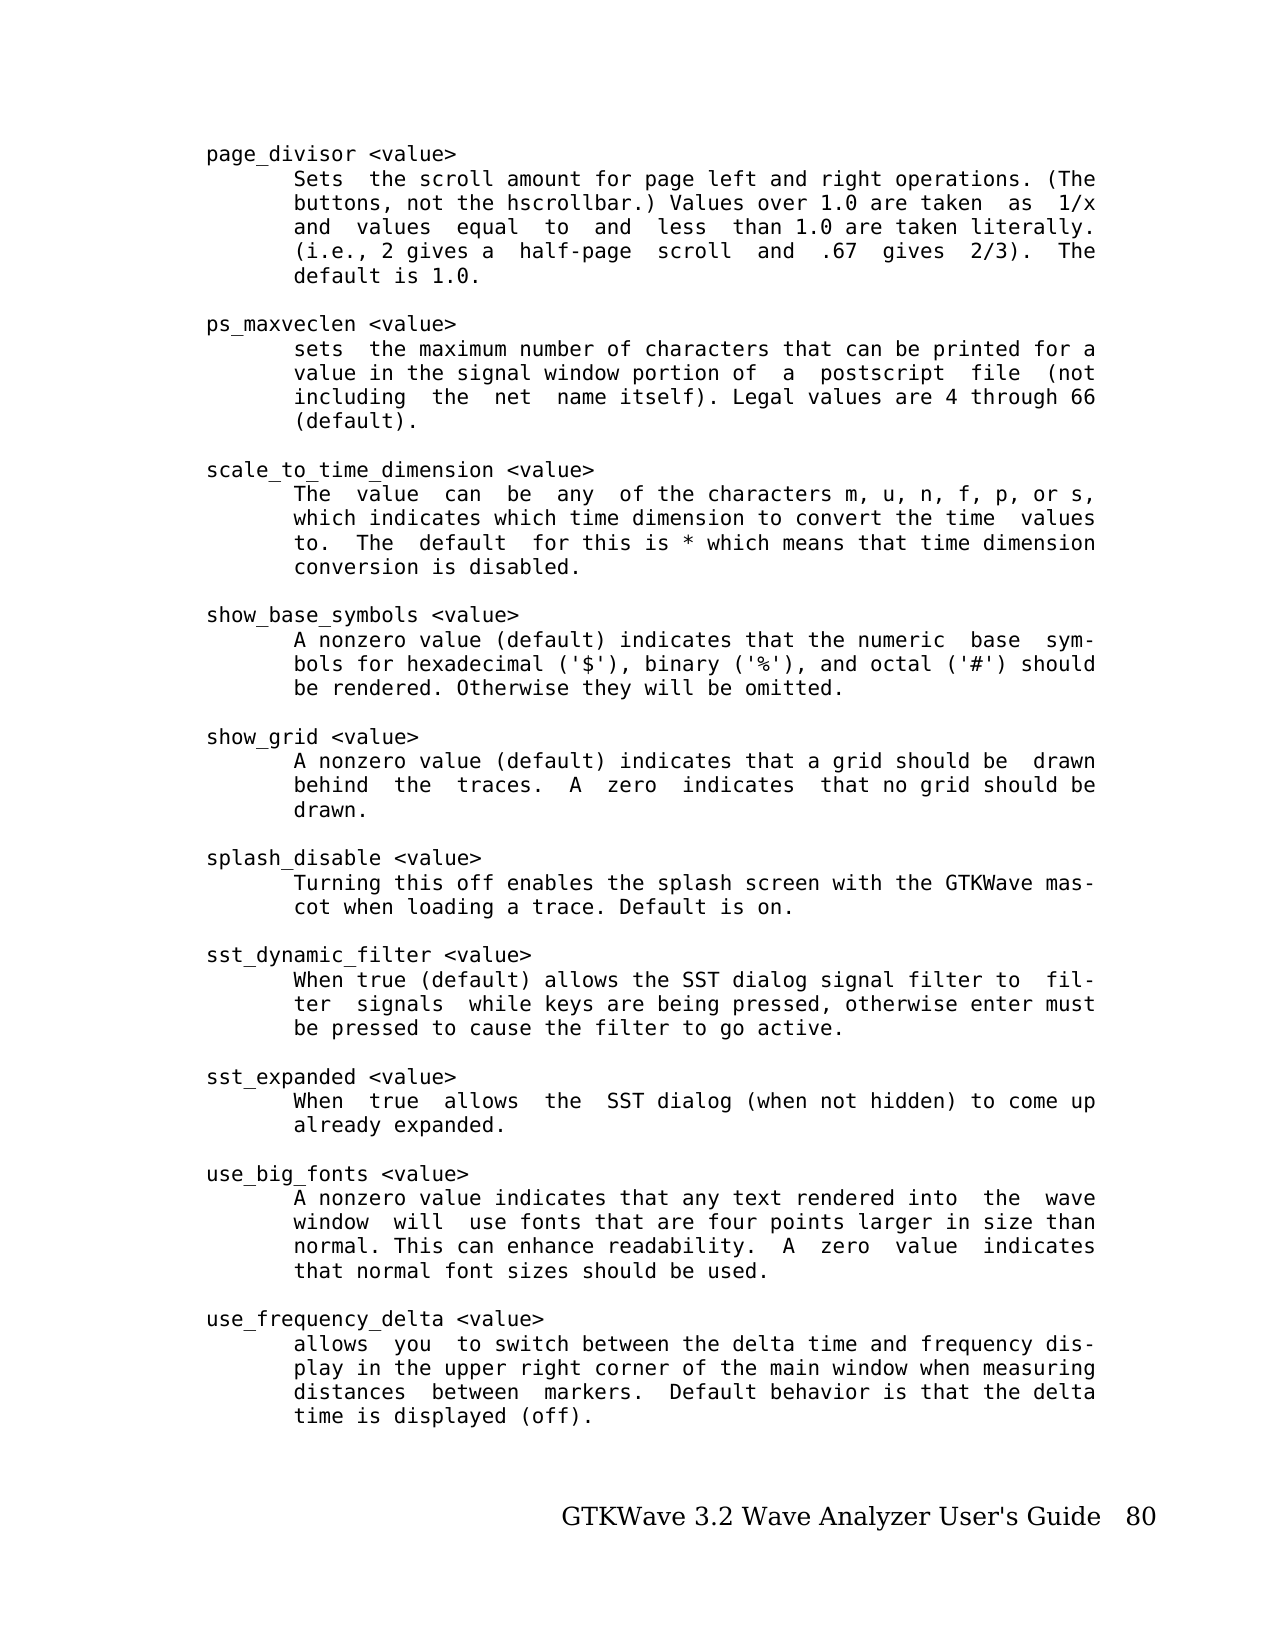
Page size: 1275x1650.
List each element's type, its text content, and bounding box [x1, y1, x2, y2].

text page_divisor <value> [118, 142, 1157, 167]
text cot when loading a trace. Default is on. [118, 895, 1157, 919]
text already expanded. [118, 1113, 1157, 1137]
text normal. This can enhance readability. A zero value indicates [118, 1234, 1157, 1259]
text behind the traces. A zero indicates that no grid should be [118, 773, 1157, 798]
text use_big_fonts <value> [118, 1162, 1157, 1186]
text (default). [118, 409, 1157, 434]
text A nonzero value (default) indicates that the numeric base sym- [118, 628, 1157, 652]
text drawn. [118, 798, 1157, 822]
text be rendered. Otherwise they will be omitted. [118, 676, 1157, 701]
text show_grid <value> [118, 725, 1157, 749]
text sets the maximum number of characters that can be printed for a [118, 337, 1157, 361]
text allows you to switch between the delta time and frequency dis- [118, 1332, 1157, 1356]
text scale_to_time_dimension <value> [118, 458, 1157, 482]
text ps_maxveclen <value> [118, 312, 1157, 337]
text Turning this off enables the splash screen with the GTKWave mas- [118, 871, 1157, 895]
text including the net name itself). Legal values are 4 through 66 [118, 385, 1157, 409]
text and values equal to and less than 1.0 are taken literally. [118, 215, 1157, 239]
text A nonzero value indicates that any text rendered into the wave [118, 1186, 1157, 1210]
text distances between markers. Default behavior is that the delta [118, 1380, 1157, 1404]
text time is displayed (off). [118, 1404, 1157, 1429]
text (i.e., 2 gives a half-page scroll and .67 gives 2/3). The [118, 239, 1157, 264]
text The value can be any of the characters m, u, n, f, p, or s, [118, 482, 1157, 506]
text to. The default for this is * which means that time dimension [118, 531, 1157, 555]
text play in the upper right corner of the main window when measuring [118, 1356, 1157, 1380]
text When true (default) allows the SST dialog signal filter to fil- [118, 968, 1157, 992]
text show_base_symbols <value> [118, 603, 1157, 628]
text use_frequency_delta <value> [118, 1307, 1157, 1332]
text buttons, not the hscrollbar.) Values over 1.0 are taken as 1/x [118, 191, 1157, 215]
text When true allows the SST dialog (when not hidden) to come up [118, 1089, 1157, 1113]
text sst_dynamic_filter <value> [118, 943, 1157, 968]
text default is 1.0. [118, 264, 1157, 288]
text that normal font sizes should be used. [118, 1259, 1157, 1283]
text which indicates which time dimension to convert the time values [118, 506, 1157, 531]
text value in the signal window portion of a postscript file (not [118, 361, 1157, 385]
text splash_disable <value> [118, 846, 1157, 871]
text window will use fonts that are four points larger in size than [118, 1210, 1157, 1234]
text Sets the scroll amount for page left and right operations. (The [118, 167, 1157, 191]
text conversion is disabled. [118, 555, 1157, 579]
text bols for hexadecimal ('$'), binary ('%'), and octal ('#') should [118, 652, 1157, 676]
text sst_expanded <value> [118, 1065, 1157, 1089]
text be pressed to cause the filter to go active. [118, 1016, 1157, 1040]
text ter signals while keys are being pressed, otherwise enter must [118, 992, 1157, 1016]
text A nonzero value (default) indicates that a grid should be drawn [118, 749, 1157, 773]
